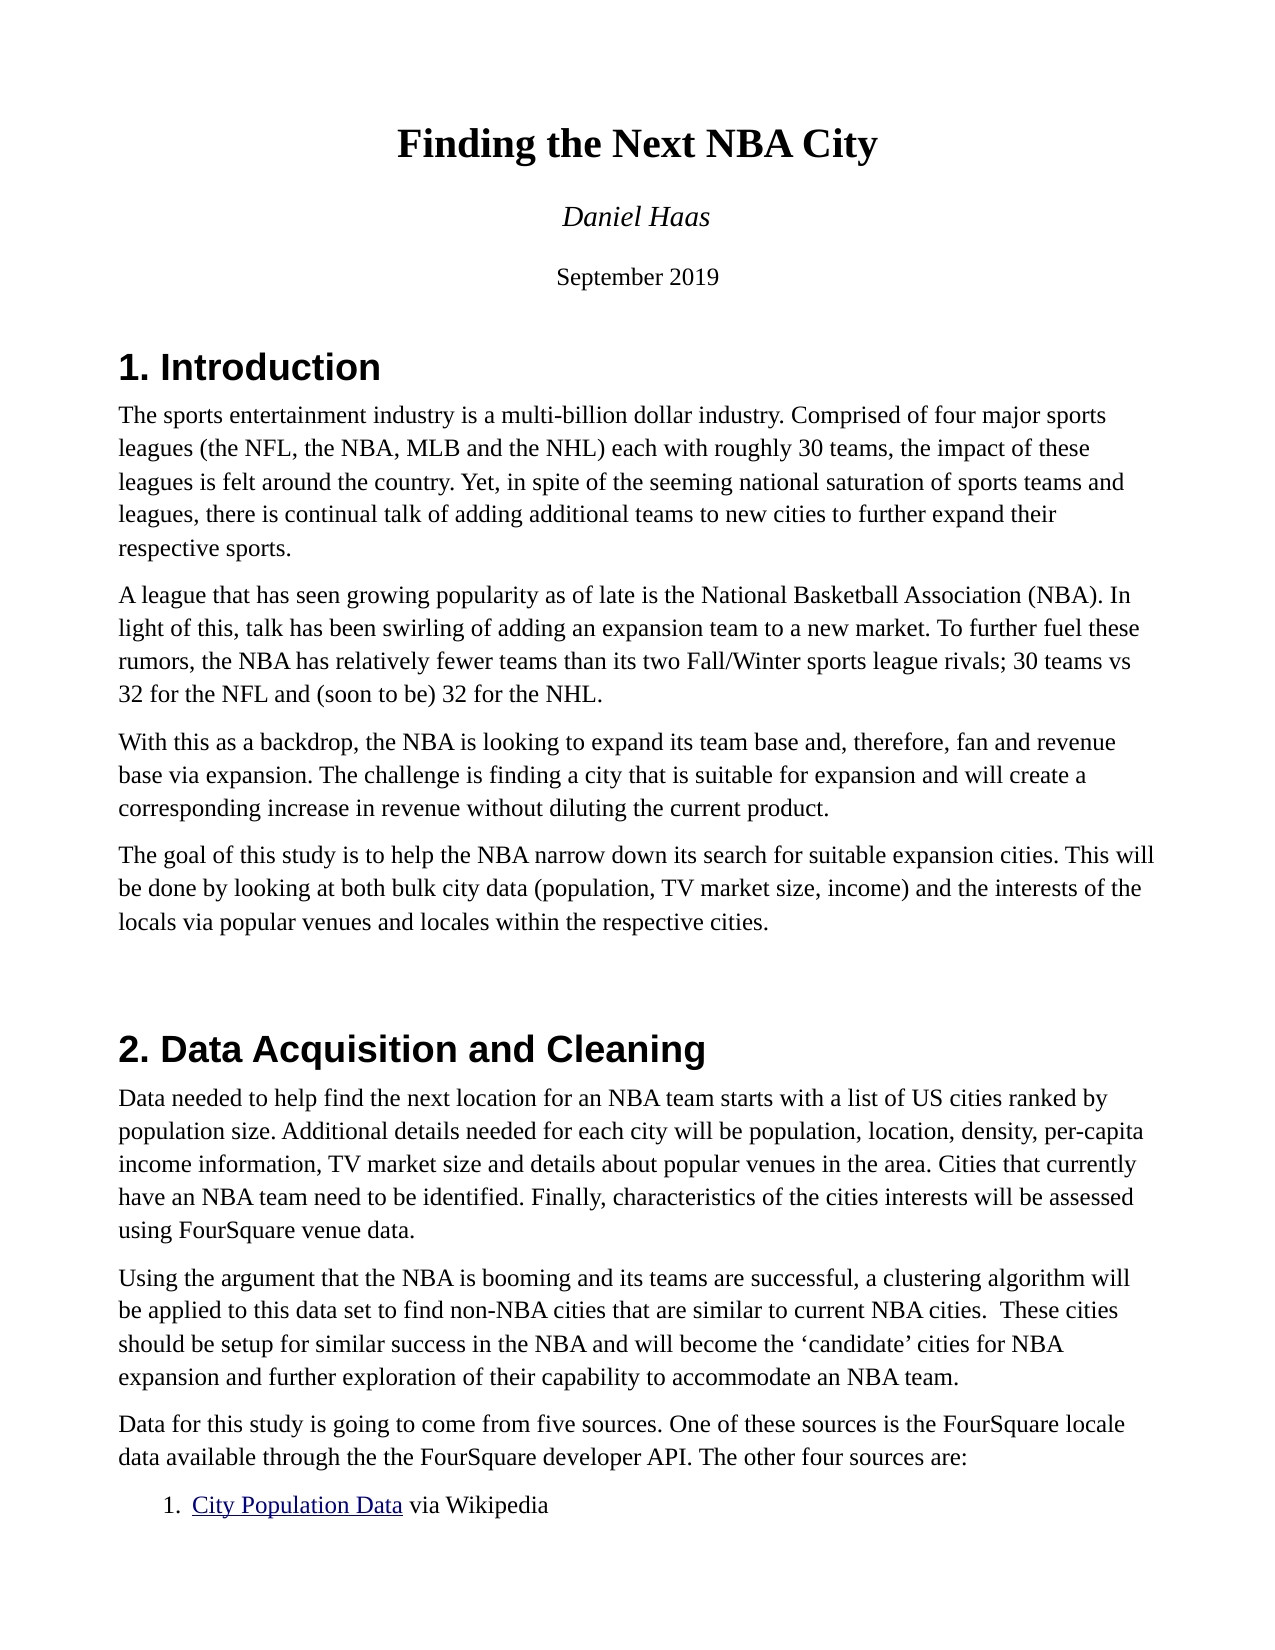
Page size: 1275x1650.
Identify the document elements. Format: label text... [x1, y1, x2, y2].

text The goal of this study is to help the NBA narrow down its search for suitable expansion cities. This will be done by looking at both bulk city data (population, TV market size, income) and the interests of the locals via popular venues and locales within the respective cities. [118, 841, 1157, 935]
text Finding the Next NBA City [118, 118, 1157, 166]
text Using the argument that the NBA is booming and its teams are successful, a clustering algorithm will be applied to this data set to find non-NBA cities that are similar to current NBA cities. These cities should be setup for similar success in the NBA and will become the ‘candidate’ cities for NBA expansion and further exploration of their capability to accommodate an NBA team. [118, 1263, 1157, 1390]
text With this as a backdrop, the NBA is looking to expand its team base and, therefore, fan and revenue base via expansion. The challenge is finding a city that is suitable for expansion and will create a corresponding increase in revenue without diluting the current product. [118, 727, 1157, 822]
text The sports entertainment industry is a multi-billion dollar industry. Comprised of four major sports leagues (the NFL, the NBA, MLB and the NHL) each with roughly 30 teams, the impact of these leagues is felt around the country. Yet, in spite of the seeming national saturation of sports teams and leagues, there is continual talk of adding additional teams to new cities to further expand their respective sports. [118, 401, 1157, 561]
subtitle 2. Data Acquisition and Cleaning [118, 1027, 1157, 1070]
subtitle 1. Introduction [118, 344, 1157, 388]
text A league that has seen growing popularity as of late is the National Basketball Association (NBA). In light of this, talk has been swirling of adding an expansion team to a new market. To further fuel these rumors, the NBA has relatively fewer teams than its two Fall/Winter sports league rivals; 30 teams vs 32 for the NFL and (soon to be) 32 for the NHL. [118, 580, 1157, 708]
text Daniel Haas [118, 199, 1157, 233]
list City Population Data via Wikipedia [162, 1490, 1157, 1519]
text September 2019 [118, 262, 1157, 291]
text Data needed to help find the next location for an NBA team starts with a list of US cities ranked by population size. Additional details needed for each city will be population, location, density, per-capita income information, TV market size and details about popular venues in the area. Cities that currently have an NBA team need to be identified. Finally, characteristics of the cities interests will be assessed using FourSquare venue data. [118, 1083, 1157, 1244]
text Data for this study is going to come from five sources. One of these sources is the FourSquare locale data available through the the FourSquare developer API. The other four sources are: [118, 1409, 1157, 1471]
